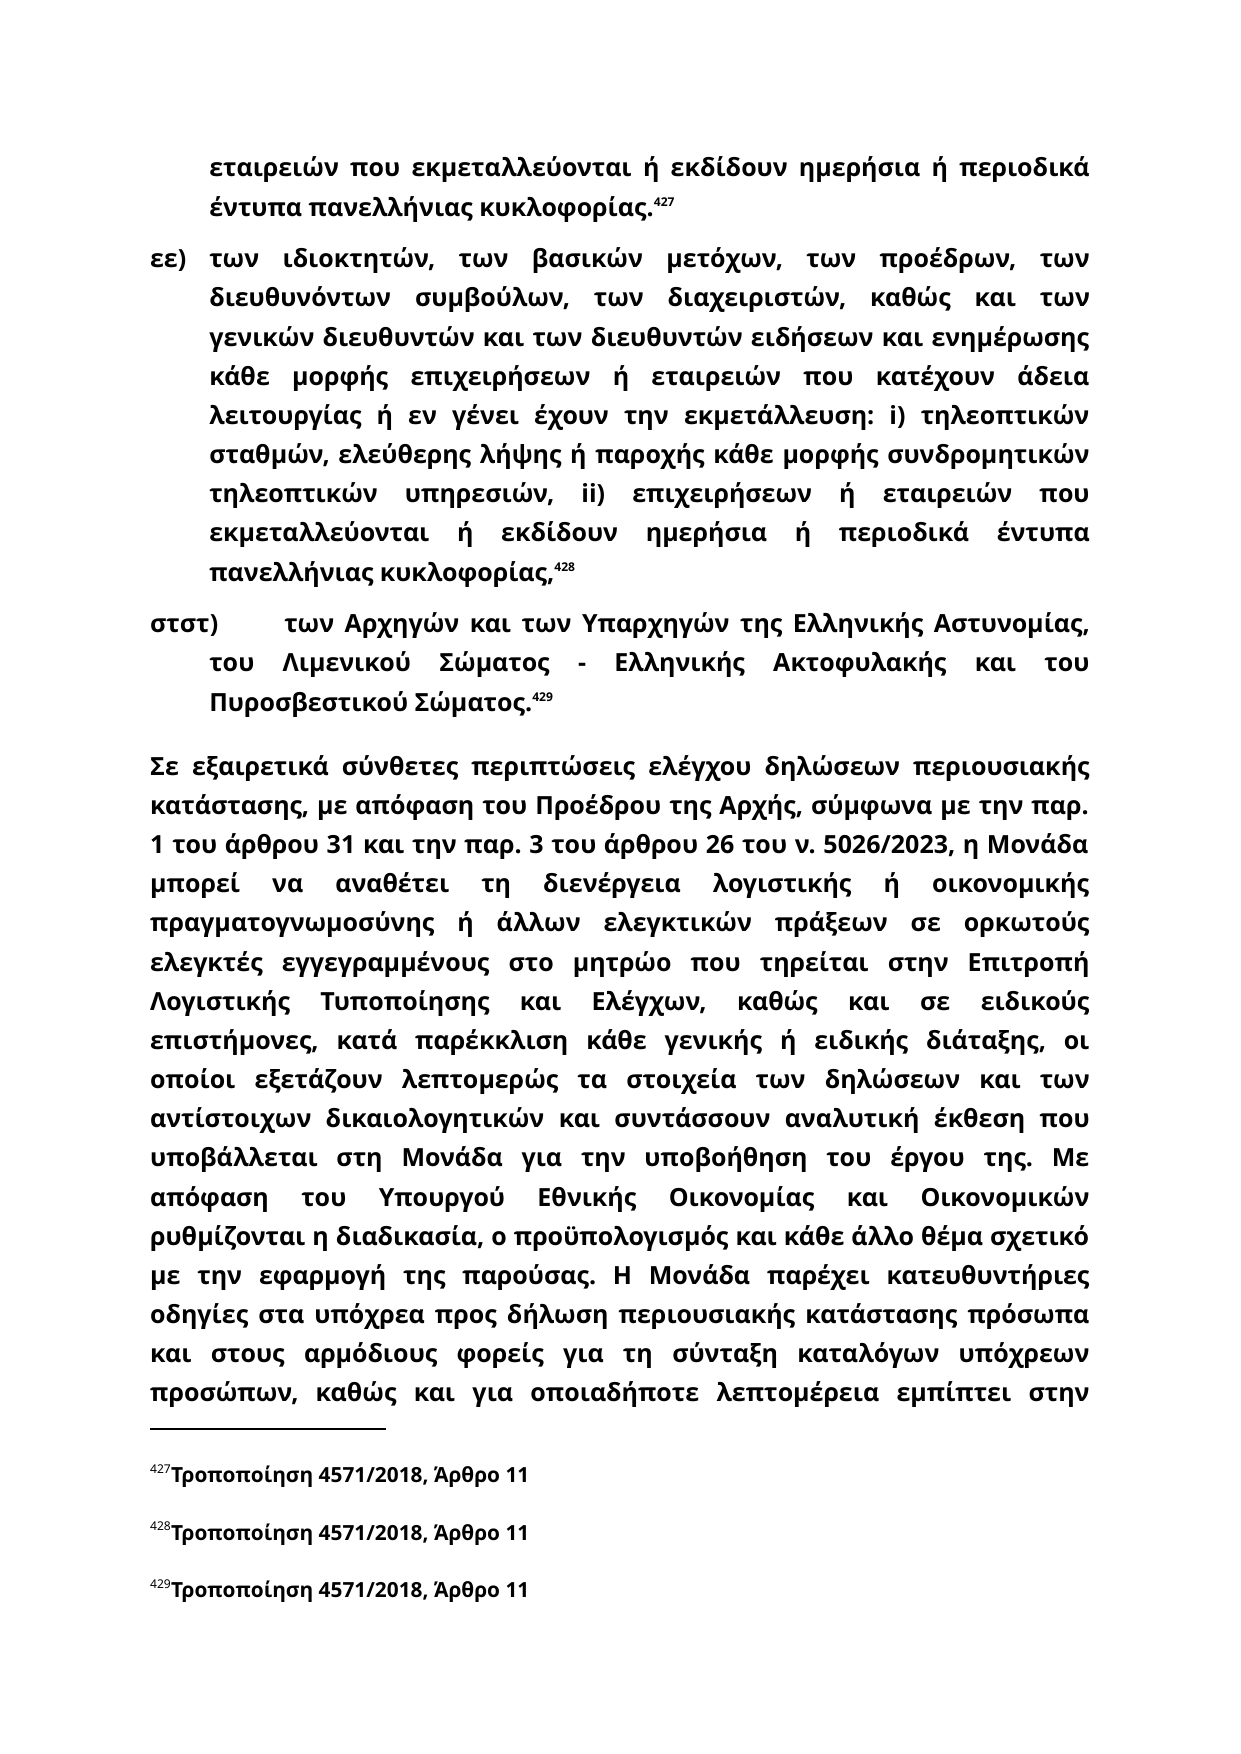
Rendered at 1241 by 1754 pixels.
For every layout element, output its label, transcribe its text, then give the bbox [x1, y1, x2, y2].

text Τροποποίηση 4571/2018, Άρθρο 11 [150, 1518, 1090, 1546]
text Τροποποίηση 4571/2018, Άρθρο 11 [150, 1576, 1090, 1604]
text Σε εξαιρετικά σύνθετες περιπτώσεις ελέγχου δηλώσεων περιουσιακής κατάστασης, με απόφαση του Προέδρου της Αρχής, σύμφωνα με την παρ. 1 του άρθρου 31 και την παρ. 3 του άρθρου 26 του ν. 5026/2023, η Μονάδα μπορεί να αναθέτει τη διενέργεια λογιστικής ή οικονομικής πραγματογνωμοσύνης ή άλλων ελεγκτικών πράξεων σε ορκωτούς ελεγκτές εγγεγραμμένους στο μητρώο που τηρείται στην Επιτροπή Λογιστικής Τυποποίησης και Ελέγχων, καθώς και σε ειδικούς επιστήμονες, κατά παρέκκλιση κάθε γενικής ή ειδικής διάταξης, οι οποίοι εξετάζουν λεπτομερώς τα στοιχεία των δηλώσεων και των αντίστοιχων δικαιολογητικών και συντάσσουν αναλυτική έκθεση που υποβάλλεται στη Μονάδα για την υποβοήθηση του έργου της. Με απόφαση του Υπουργού Εθνικής Οικονομίας και Οικονομικών ρυθμίζονται η διαδικασία, ο προϋπολογισμός και κάθε άλλο θέμα σχετικό με την εφαρμογή της παρούσας. Η Μονάδα παρέχει κατευθυντήριες οδηγίες στα υπόχρεα προς δήλωση περιουσιακής κατάστασης πρόσωπα και στους αρμόδιους φορείς για τη σύνταξη καταλόγων υπόχρεων προσώπων, καθώς και για οποιαδήποτε λεπτομέρεια εμπίπτει στην [150, 748, 1090, 1409]
list εταιρειών που εκμεταλλεύονται ή εκδίδουν ημερήσια ή περιοδικά έντυπα πανελλήνιας κυκλοφορίας. [150, 150, 1090, 223]
list εε) των ιδιοκτητών, των βασικών μετόχων, των προέδρων, των διευθυνόντων συμβούλων, των διαχειριστών, καθώς και των γενικών διευθυντών και των διευθυντών ειδήσεων και ενημέρωσης κάθε μορφής επιχειρήσεων ή εταιρειών που κατέχουν άδεια λειτουργίας ή εν γένει έχουν την εκμετάλλευση: i) τηλεοπτικών σταθμών, ελεύθερης λήψης ή παροχής κάθε μορφής συνδρομητικών τηλεοπτικών υπηρεσιών, ii) επιχειρήσεων ή εταιρειών που εκμεταλλεύονται ή εκδίδουν ημερήσια ή περιοδικά έντυπα πανελλήνιας κυκλοφορίας, [150, 241, 1090, 588]
list στστ) των Αρχηγών και των Υπαρχηγών της Ελληνικής Αστυνομίας, του Λιμενικού Σώματος - Ελληνικής Ακτοφυλακής και του Πυροσβεστικού Σώματος. [150, 606, 1090, 718]
text Τροποποίηση 4571/2018, Άρθρο 11 [150, 1460, 1090, 1489]
